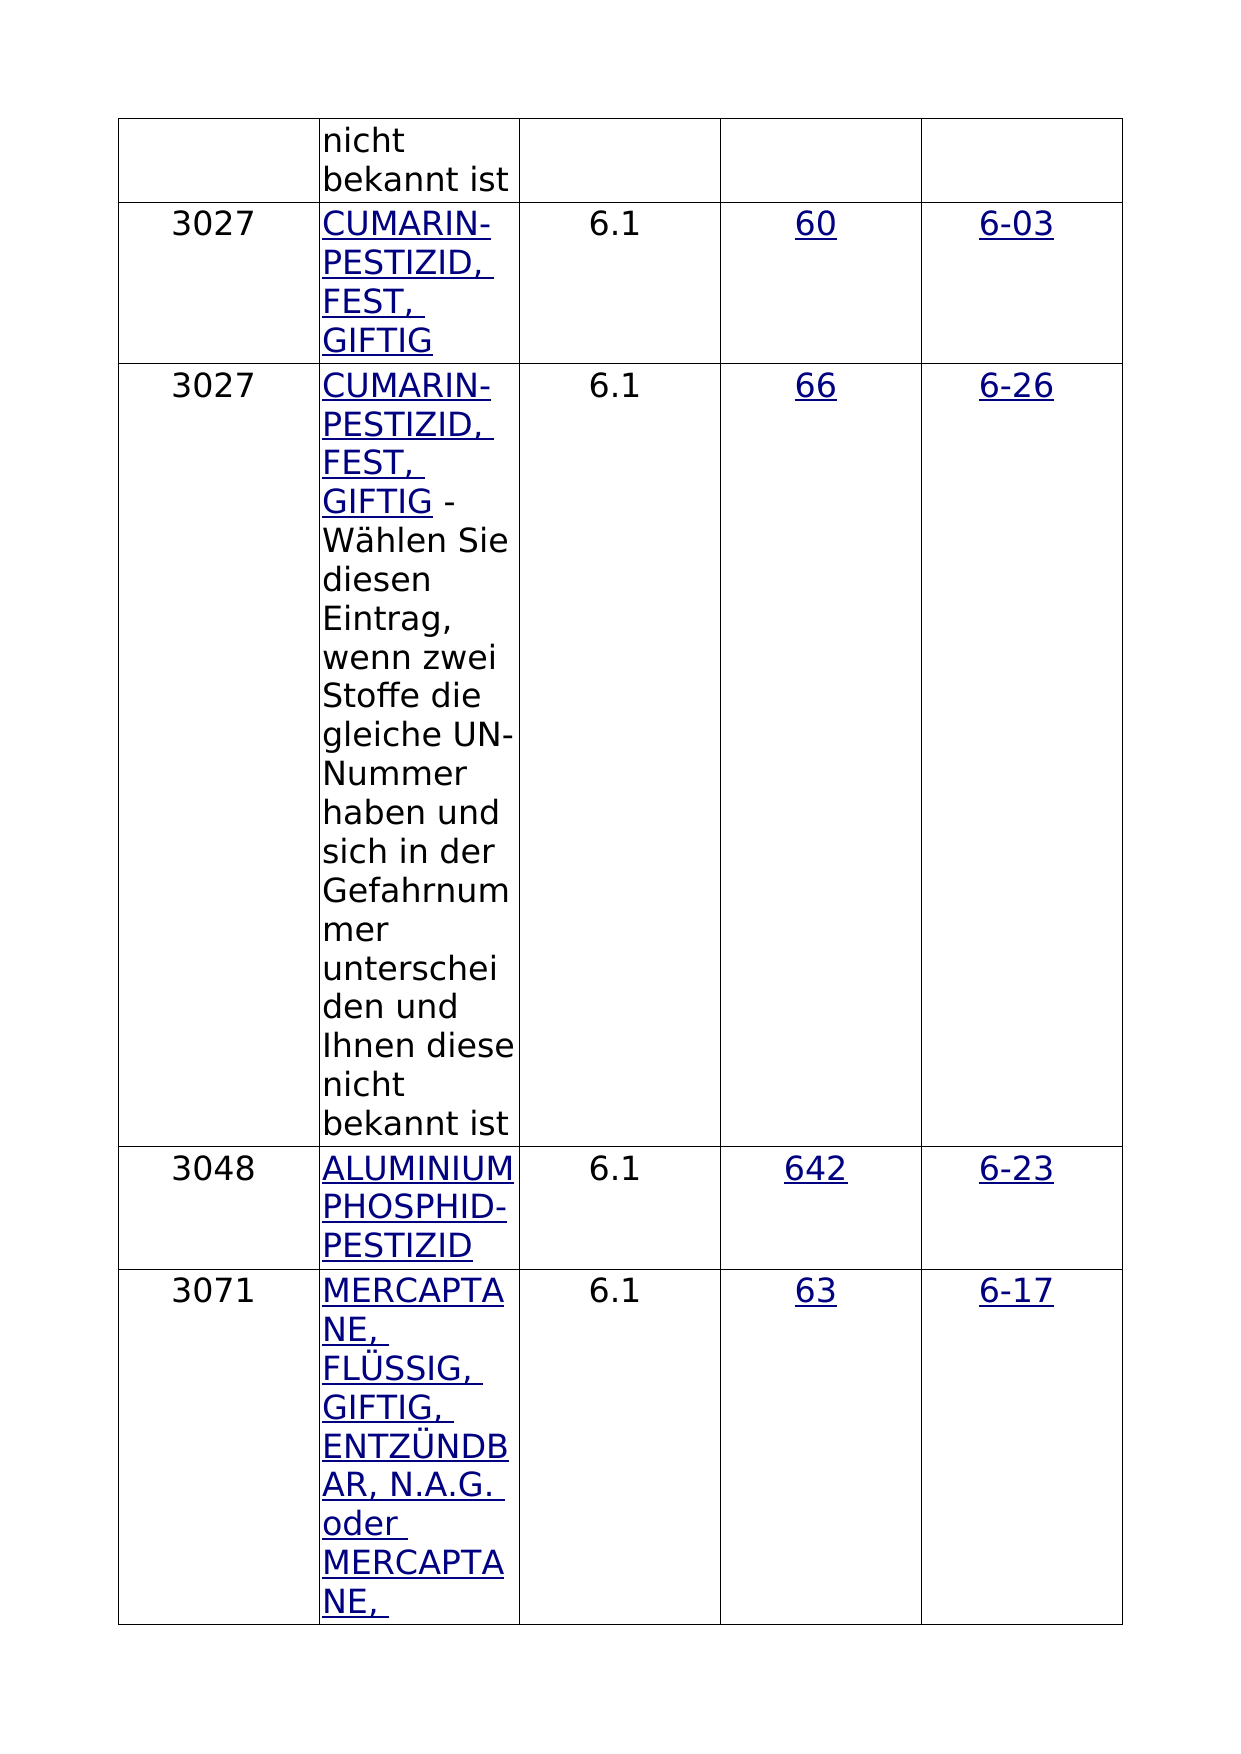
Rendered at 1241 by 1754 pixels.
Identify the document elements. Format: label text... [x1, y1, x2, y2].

table_cell 6-23 [922, 1147, 1122, 1269]
table_cell [721, 119, 921, 202]
table_cell 6.1 [520, 1147, 720, 1269]
table_cell CUMARIN-PESTIZID, FEST, GIFTIG [320, 203, 519, 363]
table_cell 6.1 [520, 203, 720, 363]
table_cell [922, 119, 1122, 202]
table_cell [520, 119, 720, 202]
table_cell 3027 [119, 364, 319, 1146]
table_cell 3027 [119, 203, 319, 363]
table_cell 6.1 [520, 1270, 720, 1624]
table_cell 642 [721, 1147, 921, 1269]
table_cell 60 [721, 203, 921, 363]
table_cell [119, 119, 319, 202]
table_cell 6-26 [922, 364, 1122, 1146]
table_cell ALUMINIUMPHOSPHID-PESTIZID [320, 1147, 519, 1269]
table_cell 66 [721, 364, 921, 1146]
table_cell 3048 [119, 1147, 319, 1269]
table_cell nicht bekannt ist [320, 119, 519, 202]
table_cell 6.1 [520, 364, 720, 1146]
table_cell 6-17 [922, 1270, 1122, 1624]
table_cell CUMARIN-PESTIZID, FEST, GIFTIG - Wählen Sie diesen Eintrag, wenn zwei Stoffe die gleiche UN-Nummer haben und sich in der Gefahrnummer unterscheiden und Ihnen diese nicht bekannt ist [320, 364, 519, 1146]
table_cell 6-03 [922, 203, 1122, 363]
table_cell 3071 [119, 1270, 319, 1624]
table_cell 63 [721, 1270, 921, 1624]
table_cell MERCAPTANE, FLÜSSIG, GIFTIG, ENTZÜNDBAR, N.A.G. oder MERCAPTANE, [320, 1270, 519, 1624]
